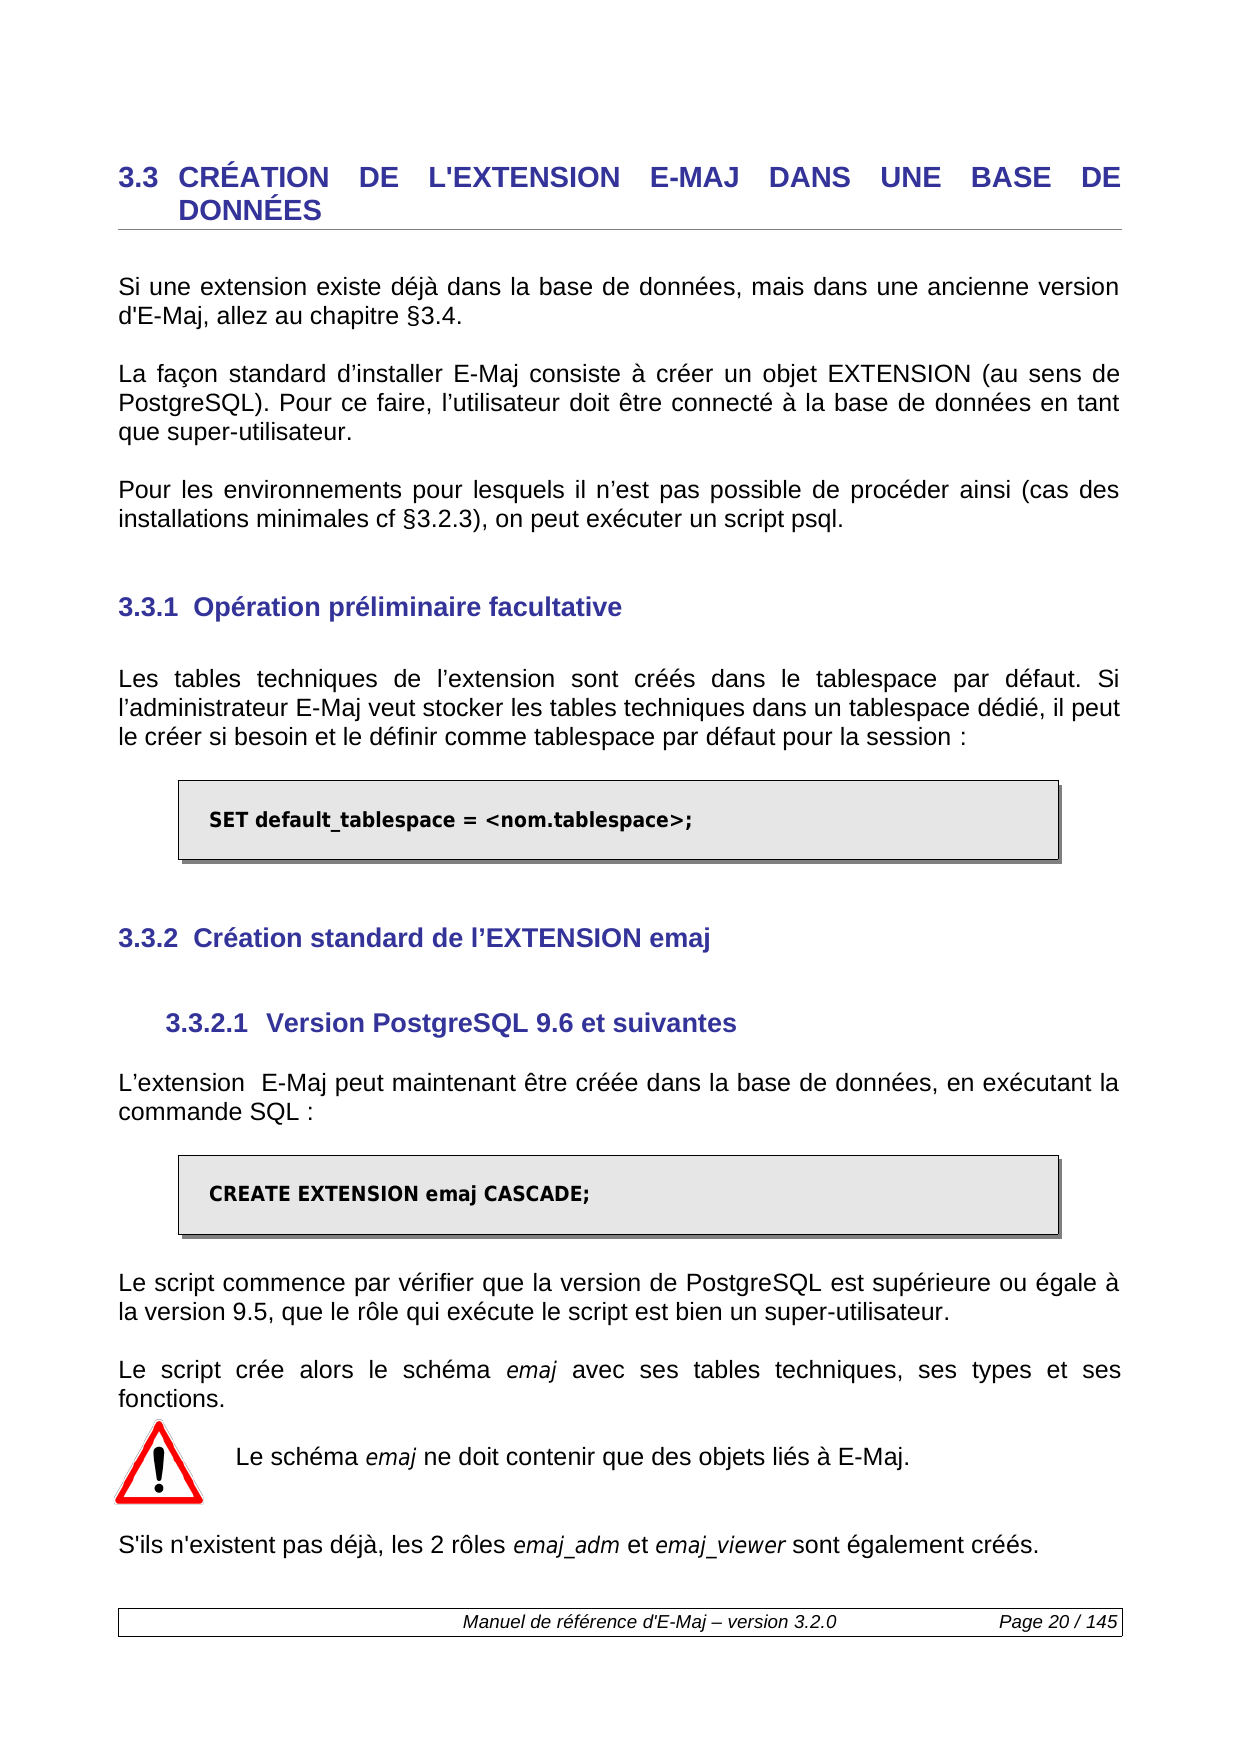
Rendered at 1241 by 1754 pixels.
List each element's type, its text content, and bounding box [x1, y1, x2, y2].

subtitle Création de l'extension E-Maj dans une base de données [118, 160, 1122, 229]
text Pour les environnements pour lesquels il n’est pas possible de procéder ainsi (cas des installations minimales cf §3.2.3), on peut exécuter un script psql. [118, 475, 1122, 533]
text Si une extension existe déjà dans la base de données, mais dans une ancienne version d'E-Maj, allez au chapitre §3.4. [118, 271, 1122, 329]
text Le schéma emaj ne doit contenir que des objets liés à E-Maj. [235, 1442, 1122, 1471]
subtitle Version PostgreSQL 9.6 et suivantes [165, 1007, 1122, 1038]
text La façon standard d’installer E-Maj consiste à créer un objet EXTENSION (au sens de PostgreSQL). Pour ce faire, l’utilisateur doit être connecté à la base de données en tant que super-utilisateur. [118, 359, 1122, 446]
subtitle Création standard de l’EXTENSION emaj [118, 922, 1122, 953]
text SET default_tablespace = <nom.tablespace>; [179, 804, 1058, 829]
picture [113, 1419, 204, 1505]
text CREATE EXTENSION emaj CASCADE; [179, 1179, 1058, 1204]
subtitle Opération préliminaire facultative [118, 591, 1122, 622]
text Les tables techniques de l’extension sont créés dans le tablespace par défaut. Si l’administrateur E-Maj veut stocker les tables techniques dans un tablespace dédié, il peut le créer si besoin et le définir comme tablespace par défaut pour la session : [118, 664, 1122, 751]
text L’extension E-Maj peut maintenant être créée dans la base de données, en exécutant la commande SQL : [118, 1067, 1122, 1126]
text S'ils n'existent pas déjà, les 2 rôles emaj_adm et emaj_viewer sont également créés. [118, 1529, 1122, 1558]
text Le script crée alors le schéma emaj avec ses tables techniques, ses types et ses fonctions. [118, 1355, 1122, 1413]
text Le script commence par vérifier que la version de PostgreSQL est supérieure ou égale à la version 9.5, que le rôle qui exécute le script est bien un super-utilisateur. [118, 1268, 1122, 1326]
